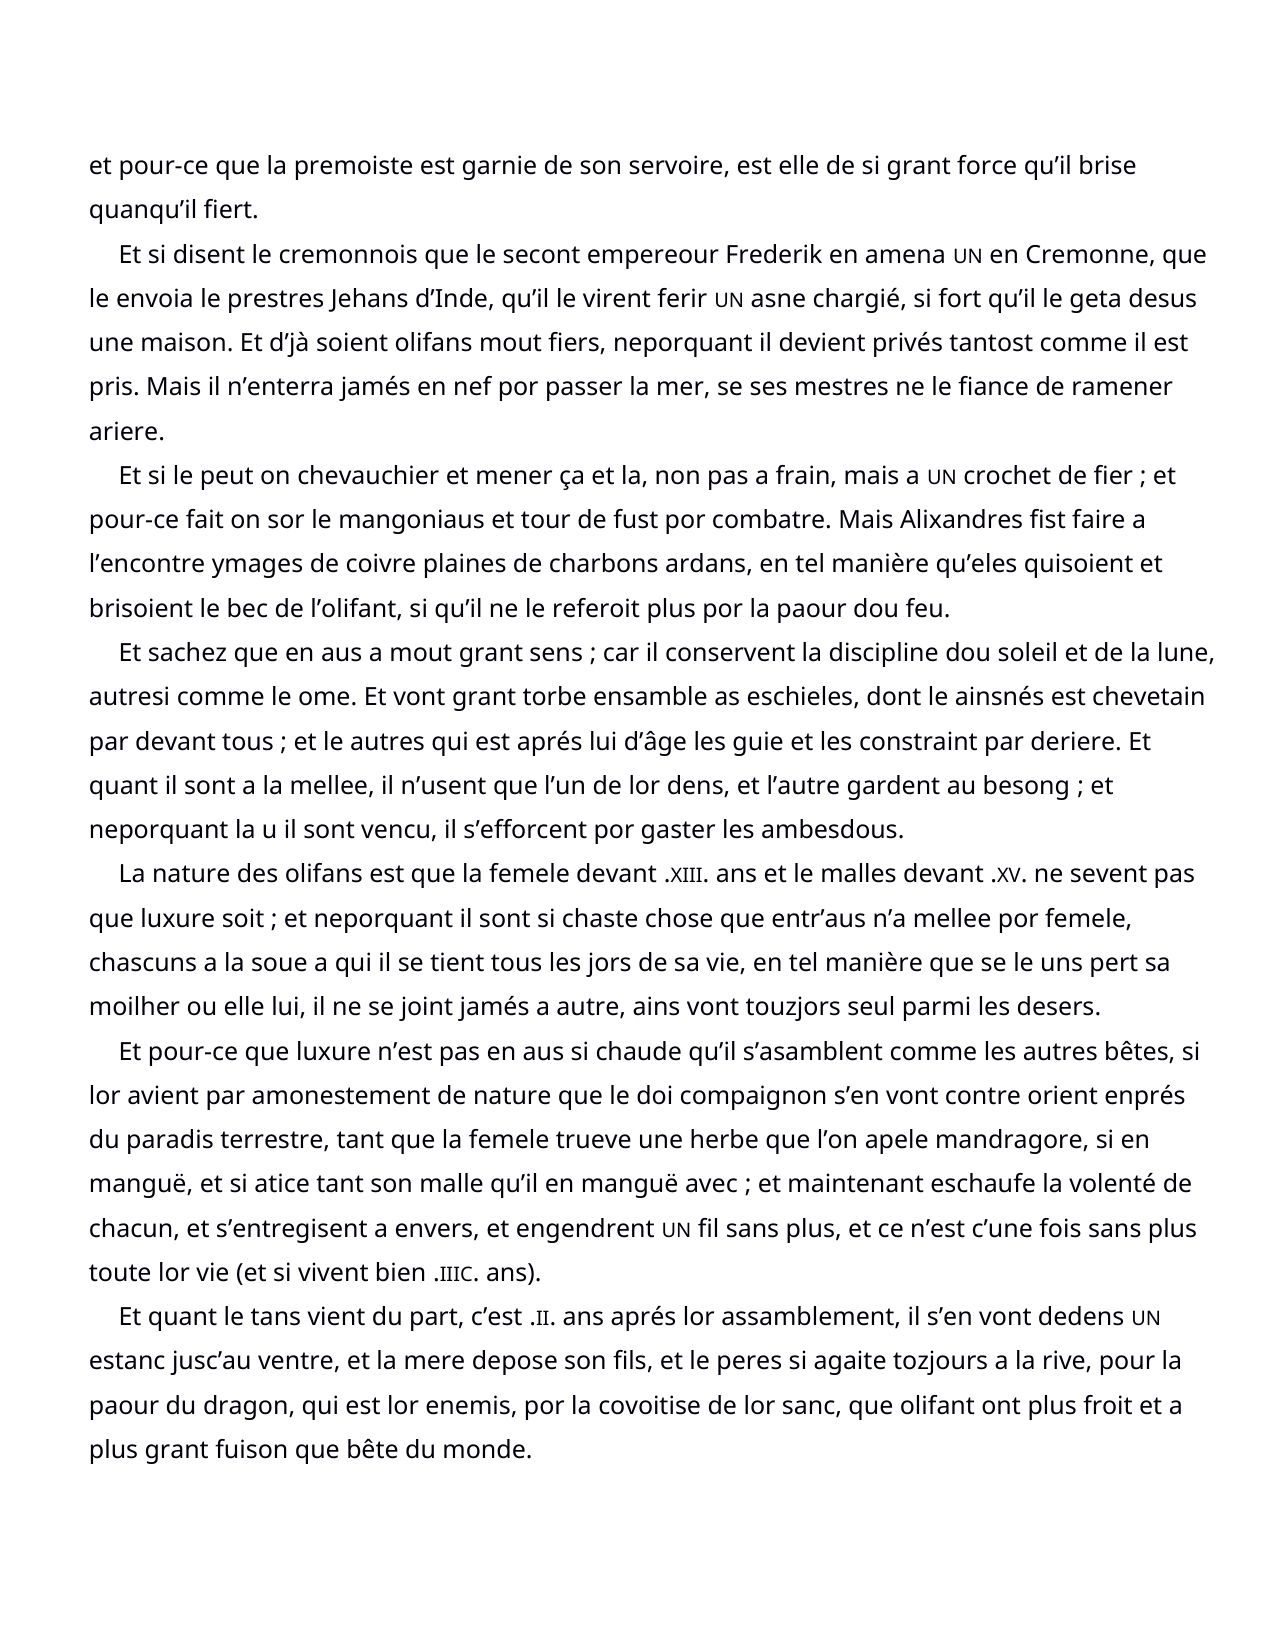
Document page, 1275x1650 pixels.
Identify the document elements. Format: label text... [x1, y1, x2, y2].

text et pour-ce que la premoiste est garnie de son servoire, est elle de si grant force qu’il brise quanqu’il fiert. [89, 148, 1216, 226]
text Et si le peut on chevauchier et mener ça et la, non pas a frain, mais a un crochet de fier ; et pour-ce fait on sor le mangoniaus et tour de fust por combatre. Mais Alixandres fist faire a l’encontre ymages de coivre plaines de charbons ardans, en tel manière qu’eles quisoient et brisoient le bec de l’olifant, si qu’il ne le referoit plus por la paour dou feu. [89, 458, 1216, 624]
text Et sachez que en aus a mout grant sens ; car il conservent la discipline dou soleil et de la lune, autresi comme le ome. Et vont grant torbe ensamble as eschieles, dont le ainsnés est chevetain par devant tous ; et le autres qui est aprés lui d’âge les guie et les constraint par deriere. Et quant il sont a la mellee, il n’usent que l’un de lor dens, et l’autre gardent au besong ; et neporquant la u il sont vencu, il s’efforcent por gaster les ambesdous. [89, 635, 1216, 846]
text Et si disent le cremonnois que le secont empereour Frederik en amena un en Cremonne, que le envoia le prestres Jehans d’Inde, qu’il le virent ferir un asne chargié, si fort qu’il le geta desus une maison. Et d’jà soient olifans mout fiers, neporquant il devient privés tantost comme il est pris. Mais il n’enterra jamés en nef por passer la mer, se ses mestres ne le fiance de ramener ariere. [89, 236, 1216, 447]
text Et quant le tans vient du part, c’est .ii. ans aprés lor assamblement, il s’en vont dedens un estanc jusc’au ventre, et la mere depose son fils, et le peres si agaite tozjours a la rive, pour la paour du dragon, qui est lor enemis, por la covoitise de lor sanc, que olifant ont plus froit et a plus grant fuison que bête du monde. [89, 1299, 1216, 1466]
text Et pour-ce que luxure n’est pas en aus si chaude qu’il s’asamblent comme les autres bêtes, si lor avient par amonestement de nature que le doi compaignon s’en vont contre orient enprés du paradis terrestre, tant que la femele trueve une herbe que l’on apele mandragore, si en manguë, et si atice tant son malle qu’il en manguë avec ; et maintenant eschaufe la volenté de chacun, et s’entregisent a envers, et engendrent un fil sans plus, et ce n’est c’une fois sans plus toute lor vie (et si vivent bien .iiic. ans). [89, 1033, 1216, 1288]
text La nature des olifans est que la femele devant .xiii. ans et le malles devant .xv. ne sevent pas que luxure soit ; et neporquant il sont si chaste chose que entr’aus n’a mellee por femele, chascuns a la soue a qui il se tient tous les jors de sa vie, en tel manière que se le uns pert sa moilher ou elle lui, il ne se joint jamés a autre, ains vont touzjors seul parmi les desers. [89, 856, 1216, 1023]
